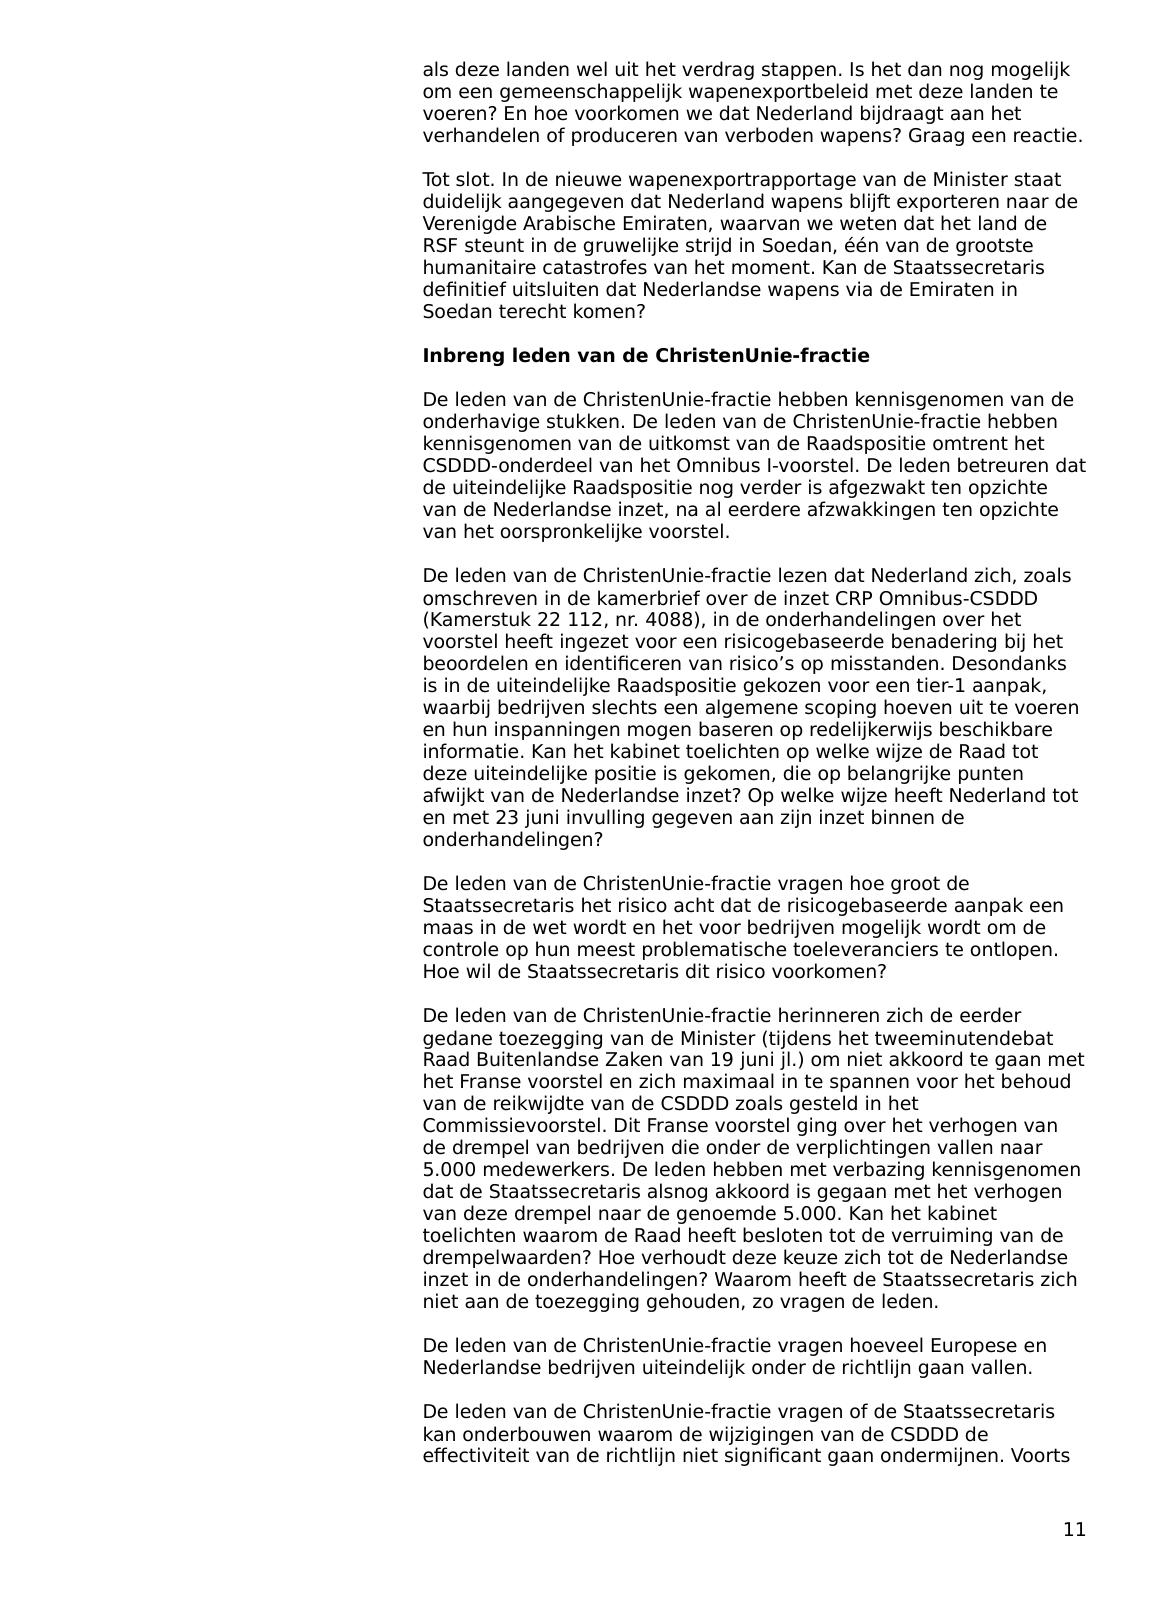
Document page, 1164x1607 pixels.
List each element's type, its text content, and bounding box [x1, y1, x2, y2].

text De leden van de ChristenUnie-fractie vragen hoe groot de Staatssecretaris het risico acht dat de risicogebaseerde aanpak een maas in de wet wordt en het voor bedrijven mogelijk wordt om de controle op hun meest problematische toeleveranciers te ontlopen. Hoe wil de Staatssecretaris dit risico voorkomen? [422, 873, 1087, 983]
subtitle Inbreng leden van de ChristenUnie-fractie [422, 345, 1087, 367]
text De leden van de ChristenUnie-fractie herinneren zich de eerder gedane toezegging van de Minister (tijdens het tweeminutendebat Raad Buitenlandse Zaken van 19 juni jl.) om niet akkoord te gaan met het Franse voorstel en zich maximaal in te spannen voor het behoud van de reikwijdte van de CSDDD zoals gesteld in het Commissievoorstel. Dit Franse voorstel ging over het verhogen van de drempel van bedrijven die onder de verplichtingen vallen naar 5.000 medewerkers. De leden hebben met verbazing kennisgenomen dat de Staatssecretaris alsnog akkoord is gegaan met het verhogen van deze drempel naar de genoemde 5.000. Kan het kabinet toelichten waarom de Raad heeft besloten tot de verruiming van de drempelwaarden? Hoe verhoudt deze keuze zich tot de Nederlandse inzet in de onderhandelingen? Waarom heeft de Staatssecretaris zich niet aan de toezegging gehouden, zo vragen de leden. [422, 1005, 1087, 1313]
text De leden van de ChristenUnie-fractie hebben kennisgenomen van de onderhavige stukken. De leden van de ChristenUnie-fractie hebben kennisgenomen van de uitkomst van de Raadspositie omtrent het CSDDD-onderdeel van het Omnibus I-voorstel. De leden betreuren dat de uiteindelijke Raadspositie nog verder is afgezwakt ten opzichte van de Nederlandse inzet, na al eerdere afzwakkingen ten opzichte van het oorspronkelijke voorstel. [422, 389, 1087, 543]
text De leden van de ChristenUnie-fractie vragen of de Staatssecretaris kan onderbouwen waarom de wijzigingen van de CSDDD de effectiviteit van de richtlijn niet significant gaan ondermijnen. Voorts [422, 1401, 1087, 1467]
text De leden van de ChristenUnie-fractie lezen dat Nederland zich, zoals omschreven in de kamerbrief over de inzet CRP Omnibus-CSDDD (Kamerstuk 22 112, nr. 4088), in de onderhandelingen over het voorstel heeft ingezet voor een risicogebaseerde benadering bij het beoordelen en identificeren van risico’s op misstanden. Desondanks is in de uiteindelijke Raadspositie gekozen voor een tier-1 aanpak, waarbij bedrijven slechts een algemene scoping hoeven uit te voeren en hun inspanningen mogen baseren op redelijkerwijs beschikbare informatie. Kan het kabinet toelichten op welke wijze de Raad tot deze uiteindelijke positie is gekomen, die op belangrijke punten afwijkt van de Nederlandse inzet? Op welke wijze heeft Nederland tot en met 23 juni invulling gegeven aan zijn inzet binnen de onderhandelingen? [422, 565, 1087, 851]
text als deze landen wel uit het verdrag stappen. Is het dan nog mogelijk om een gemeenschappelijk wapenexportbeleid met deze landen te voeren? En hoe voorkomen we dat Nederland bijdraagt aan het verhandelen of produceren van verboden wapens? Graag een reactie. [422, 59, 1087, 147]
text De leden van de ChristenUnie-fractie vragen hoeveel Europese en Nederlandse bedrijven uiteindelijk onder de richtlijn gaan vallen. [422, 1335, 1087, 1379]
text Tot slot. In de nieuwe wapenexportrapportage van de Minister staat duidelijk aangegeven dat Nederland wapens blijft exporteren naar de Verenigde Arabische Emiraten, waarvan we weten dat het land de RSF steunt in de gruwelijke strijd in Soedan, één van de grootste humanitaire catastrofes van het moment. Kan de Staatssecretaris definitief uitsluiten dat Nederlandse wapens via de Emiraten in Soedan terecht komen? [422, 169, 1087, 323]
